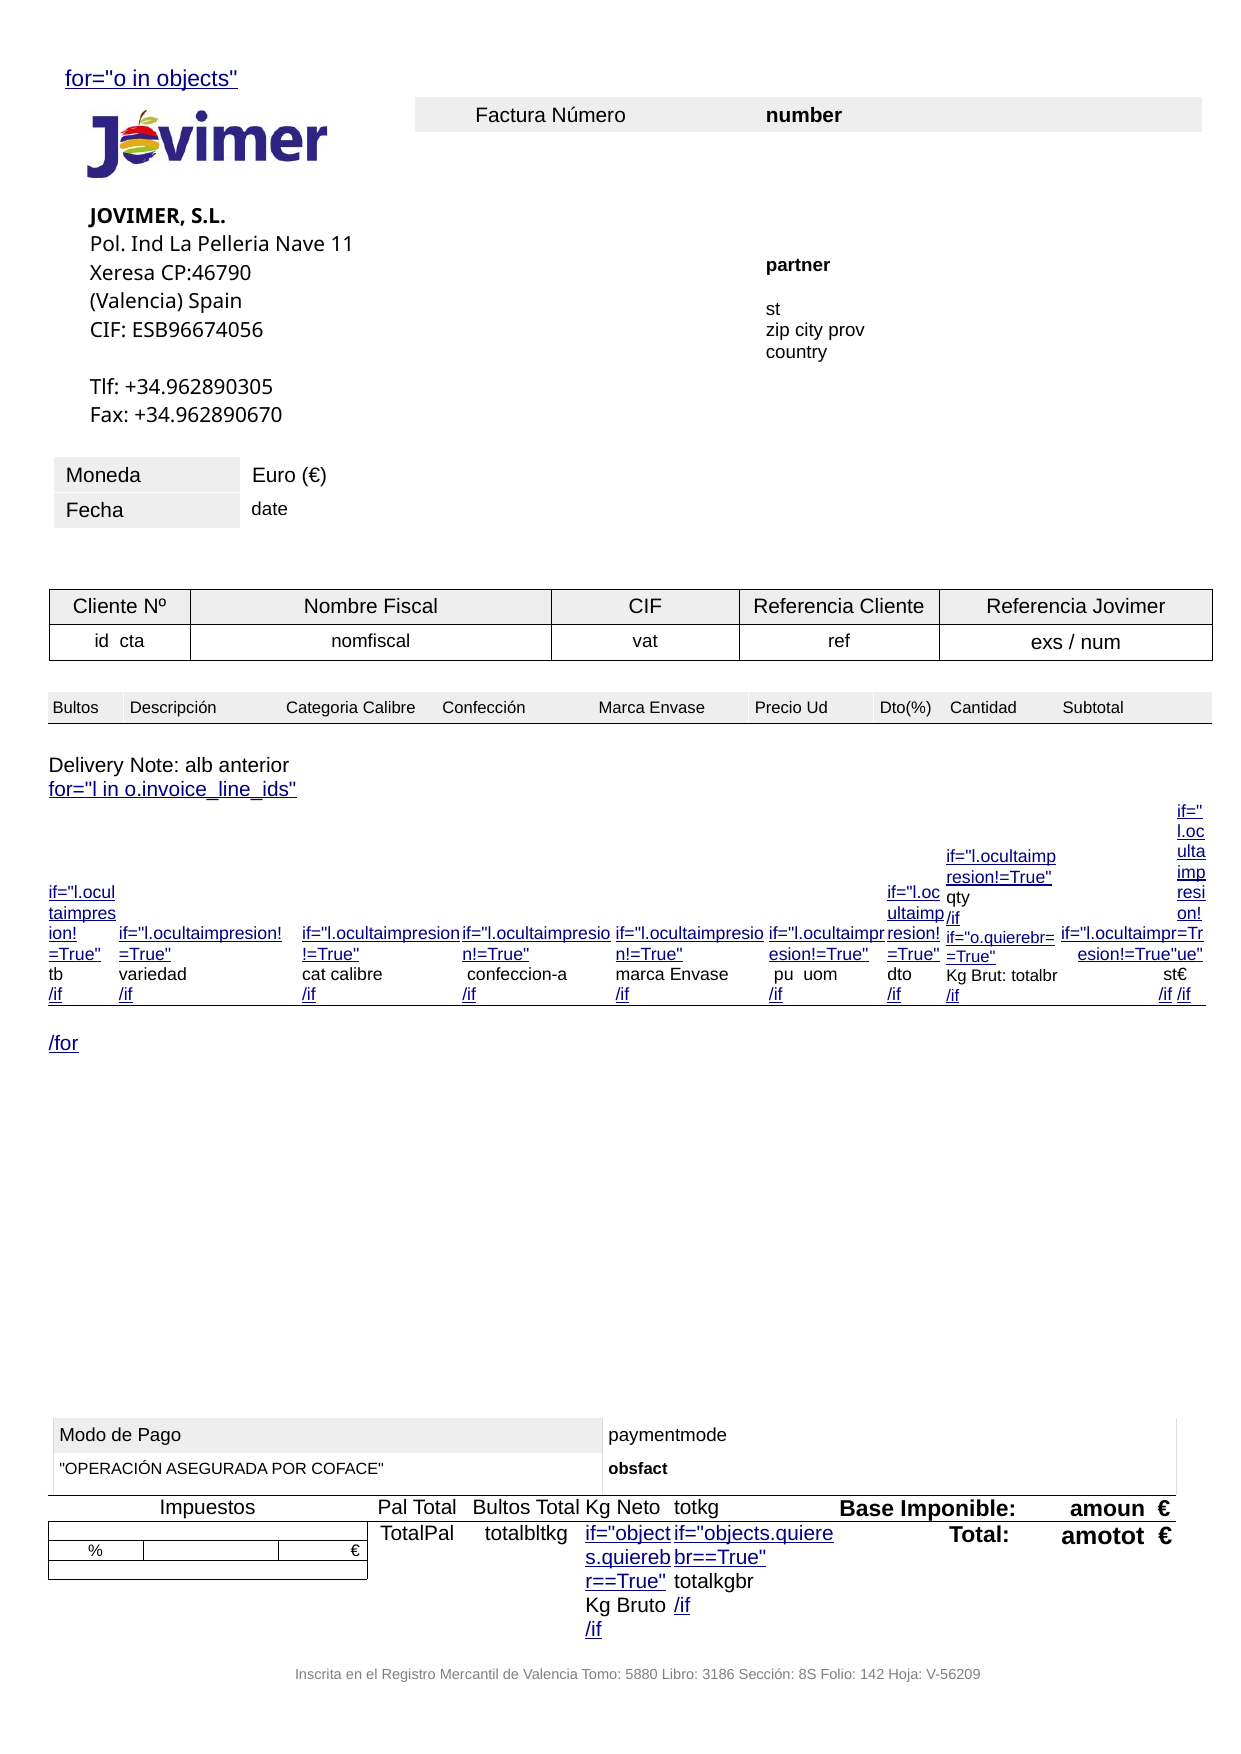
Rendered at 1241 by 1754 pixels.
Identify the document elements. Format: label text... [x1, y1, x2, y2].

table_header Nombre Fiscal [191, 590, 551, 624]
table_cell [415, 132, 1202, 227]
table_header if="l.ocultaimpresion!=True" variedad /if [119, 800, 302, 1004]
table_cell /for [48, 1031, 1212, 1055]
table_header [48, 724, 1212, 752]
table_cell [415, 262, 686, 432]
text for="o in objects" [65, 65, 1175, 91]
table_cell id cta [50, 625, 190, 659]
table_header imp [1177, 860, 1206, 879]
table_header JOVIMER, S.L. Pol. Ind La Pelleria Nave 11 Xeresa CP:46790 (Valencia) Spain CIF: ESB96674056 Tlf: +34.962890305 Fax: +34.962890670 [48, 91, 409, 562]
table_header if="l.ocultaimpresion!=True" qty /if if="o.quierebr==True" Kg Brut: totalbr /if [946, 800, 1058, 1004]
table_header if="l.ocultaimpresion!=True" marca Envase /if [615, 800, 769, 1004]
table_header Referencia Cliente [740, 590, 939, 624]
table_header [409, 91, 1208, 562]
table_header Euro (€) [240, 457, 403, 492]
table_cell Fecha [54, 493, 240, 528]
table_header Dto(%) [874, 692, 944, 723]
table_cell [48, 800, 1212, 1031]
table_header number [686, 97, 1202, 132]
table_cell exs / num [940, 625, 1212, 659]
table_header if="l.ocultaimpresion!=True" pu uom /if [769, 800, 887, 1004]
table_cell [415, 227, 686, 262]
table_header Bultos [48, 692, 123, 723]
table_header Categoria Calibre [280, 692, 436, 723]
table_cell for="l in o.invoice_line_ids" [48, 776, 1212, 800]
table_header [48, 686, 1212, 723]
table_header if="l.ocultaimpresion!=True" confeccion-a /if [462, 800, 615, 1004]
table_cell vat [552, 625, 739, 659]
table_header Marca Envase [592, 692, 748, 723]
table_header Descripción [124, 692, 280, 723]
table_header CIF [552, 590, 739, 624]
table_header Cliente Nº [50, 590, 190, 624]
table_cell ref [740, 625, 939, 659]
table_header Cantidad [944, 692, 1056, 723]
table_header if="l.ocultaimpresion!=True" dto /if [887, 800, 946, 1004]
table_header if="l.ocultaimpresion!=True" st /if [1059, 800, 1177, 1004]
table_header if="l.oculta [1177, 800, 1206, 859]
table_cell Delivery Note: alb anterior [48, 753, 1212, 776]
table_header resi [1177, 881, 1206, 900]
table_header Precio Ud [749, 692, 873, 723]
table_header on!=True" € /if [1177, 901, 1206, 1004]
table_cell partner st zip city prov country [686, 227, 1202, 432]
picture [87, 110, 328, 178]
table_header Factura Número [415, 97, 686, 132]
table_header if="l.ocultaimpresion!=True" tb /if [48, 800, 119, 1004]
table_header Confección [436, 692, 592, 723]
table_header Referencia Jovimer [940, 590, 1212, 624]
table_cell nomfiscal [191, 625, 551, 659]
table_header Moneda [54, 457, 240, 492]
table_cell date [240, 493, 403, 528]
table_header if="l.ocultaimpresion!=True" cat calibre /if [302, 800, 462, 1004]
table_header Subtotal [1056, 692, 1212, 723]
